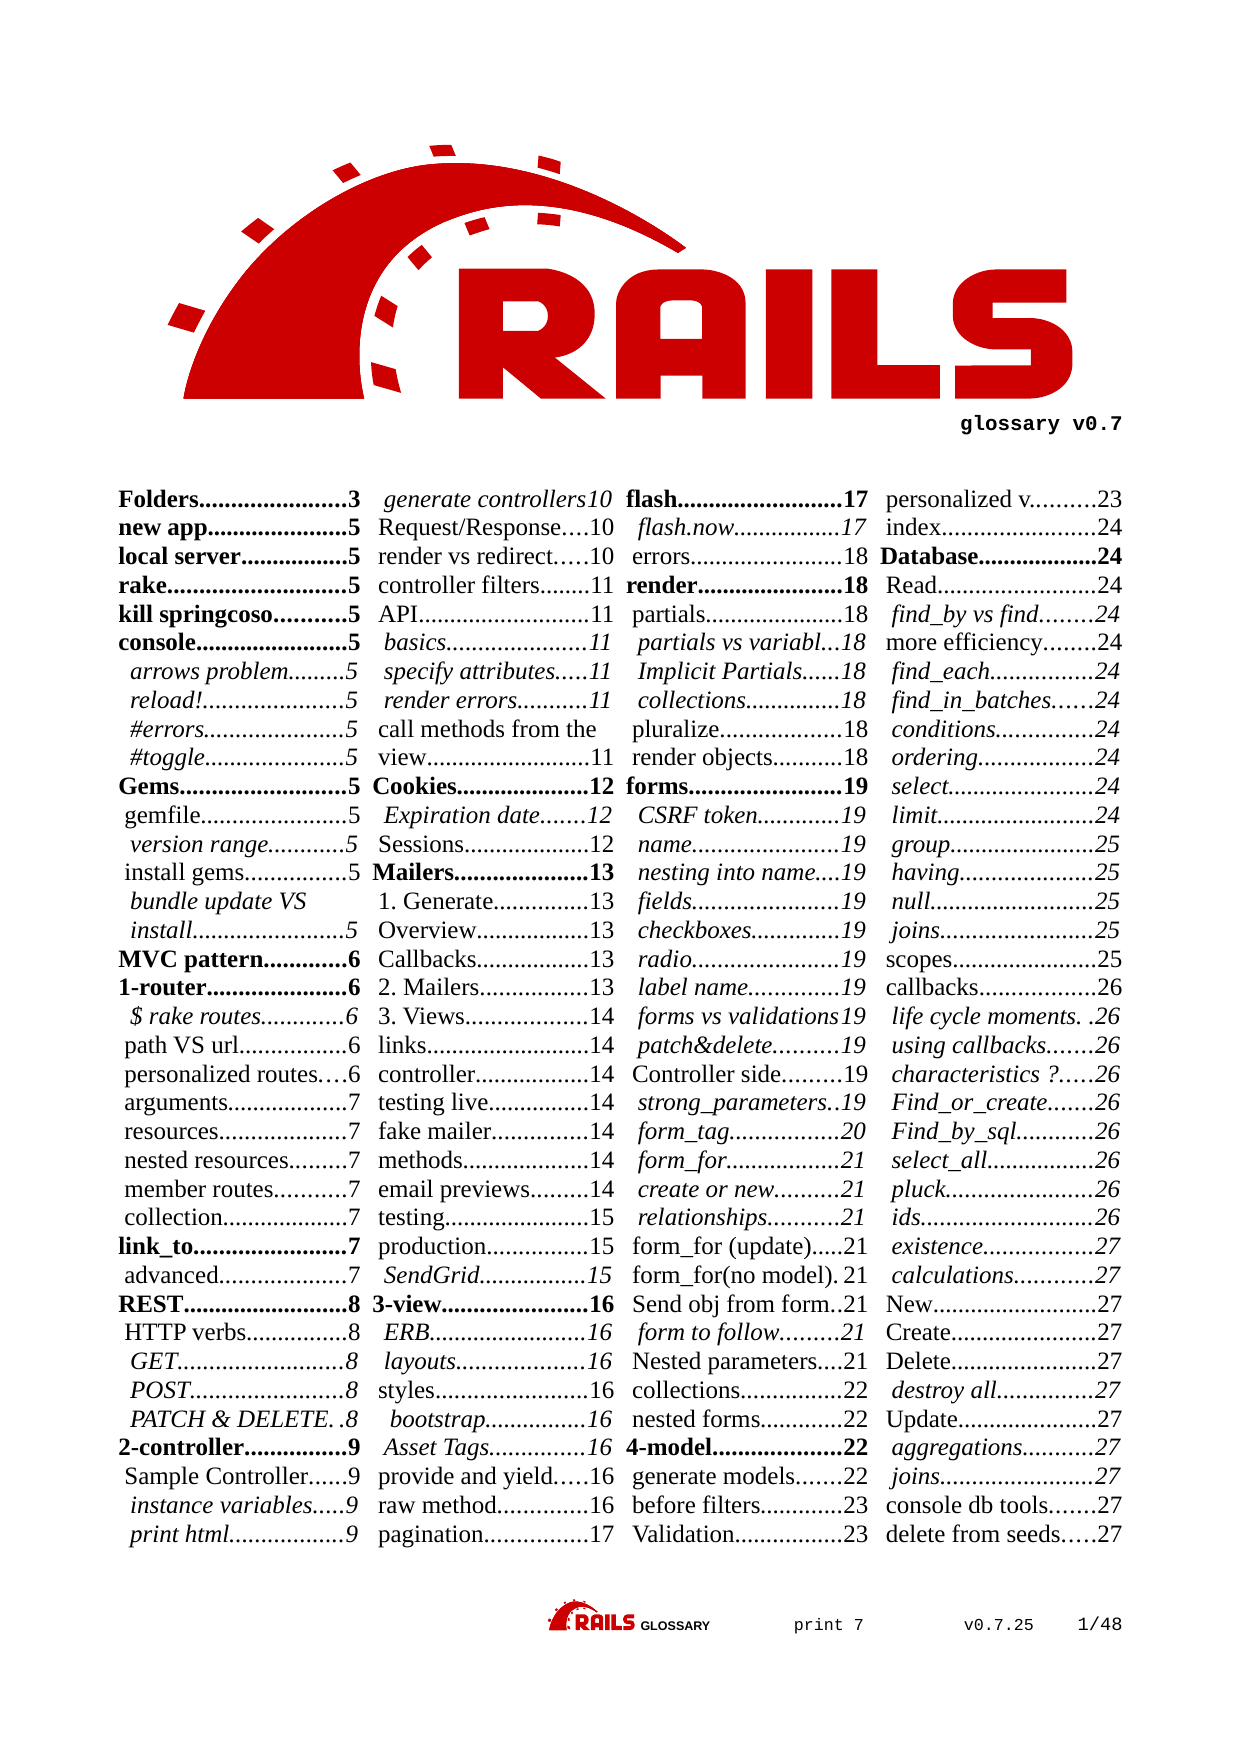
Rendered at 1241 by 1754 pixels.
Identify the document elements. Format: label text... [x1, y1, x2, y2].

text gemfile 5 [124, 800, 360, 829]
text relationships 21 [638, 1202, 868, 1231]
text forms vs validations 19 [638, 1001, 868, 1030]
text kill springcoso 5 [118, 599, 360, 627]
text fake mailer 14 [378, 1116, 614, 1145]
text Delete 27 [886, 1346, 1122, 1375]
text POST 8 [130, 1375, 360, 1404]
text scopes 25 [886, 944, 1122, 972]
text patch&delete 19 [638, 1030, 868, 1059]
text partials 18 [632, 599, 868, 627]
text #toggle 5 [130, 742, 360, 771]
text bootstrap 16 [389, 1404, 614, 1432]
text life cycle moments 26 [891, 1001, 1122, 1030]
text existence 27 [891, 1231, 1122, 1260]
text controller 14 [378, 1059, 614, 1087]
text collection 7 [124, 1202, 360, 1231]
text provide and yield 16 [378, 1461, 614, 1490]
text call methods from the view 11 [378, 714, 614, 771]
text joins 25 [891, 915, 1122, 944]
text flash 17 [626, 484, 868, 512]
text reload! 5 [130, 685, 360, 714]
text Nested parameters 21 [632, 1346, 868, 1375]
text GET 8 [130, 1346, 360, 1375]
text nested forms 22 [632, 1404, 868, 1432]
text Find_by_sql 26 [891, 1116, 1122, 1145]
text ordering 24 [891, 742, 1122, 771]
text path VS url 6 [124, 1030, 360, 1059]
text Database 24 [880, 541, 1122, 570]
text Cookies 12 [372, 771, 614, 800]
text having 25 [891, 857, 1122, 886]
text form_for (update) 21 [632, 1231, 868, 1260]
text nested resources 7 [124, 1145, 360, 1174]
text using callbacks 26 [891, 1030, 1122, 1059]
text null 25 [891, 886, 1122, 915]
text bundle update VS install 5 [130, 886, 360, 944]
text Validation 23 [632, 1519, 868, 1547]
text version range 5 [130, 829, 360, 857]
text before filters 23 [632, 1490, 868, 1519]
text methods 14 [378, 1145, 614, 1174]
text 1. Generate 13 [378, 886, 614, 915]
text 2. Mailers 13 [378, 972, 614, 1001]
text checkboxes 19 [638, 915, 868, 944]
text pagination 17 [378, 1519, 614, 1547]
text HTTP verbs 8 [124, 1317, 360, 1346]
text render objects 18 [632, 742, 868, 771]
text characteristics ? 26 [891, 1059, 1122, 1087]
text errors 18 [632, 541, 868, 570]
text testing 15 [378, 1202, 614, 1231]
text testing live 14 [378, 1087, 614, 1116]
text local server 5 [118, 541, 360, 570]
text joins 27 [891, 1461, 1122, 1490]
text form to follow 21 [638, 1317, 868, 1346]
text select_all 26 [891, 1145, 1122, 1174]
text group 25 [891, 829, 1122, 857]
text collections 18 [638, 685, 868, 714]
text 4-model 22 [626, 1432, 868, 1461]
text $ rake routes 6 [130, 1001, 360, 1030]
text partials vs variabl 18 [638, 627, 868, 656]
text generate controllers 10 [384, 484, 614, 512]
text create or new 21 [638, 1174, 868, 1202]
text glossary v0.7 [118, 413, 1122, 436]
text name 19 [638, 829, 868, 857]
text Read 24 [886, 570, 1122, 599]
text index 24 [886, 512, 1122, 541]
text email previews 14 [378, 1174, 614, 1202]
text Asset Tags 16 [384, 1432, 614, 1461]
text print html 9 [130, 1519, 360, 1547]
text Overview 13 [378, 915, 614, 944]
text render errors 11 [384, 685, 614, 714]
text advanced 7 [124, 1260, 360, 1289]
text forms 19 [626, 771, 868, 800]
text production 15 [378, 1231, 614, 1260]
text layouts 16 [384, 1346, 614, 1375]
text instance variables 9 [130, 1490, 360, 1519]
text ids 26 [891, 1202, 1122, 1231]
text 3-view 16 [372, 1289, 614, 1317]
text console 5 [118, 627, 360, 656]
text REST 8 [118, 1289, 360, 1317]
text console db tools 27 [886, 1490, 1122, 1519]
text form_for(no model) 21 [632, 1260, 868, 1289]
text destroy all 27 [891, 1375, 1122, 1404]
text Expiration date 12 [384, 800, 614, 829]
text links 14 [378, 1030, 614, 1059]
text nesting into name 19 [638, 857, 868, 886]
text arguments 7 [124, 1087, 360, 1116]
text collections 22 [632, 1375, 868, 1404]
text Create 27 [886, 1317, 1122, 1346]
text rake 5 [118, 570, 360, 599]
text arrows problem 5 [130, 656, 360, 685]
text strong_parameters 19 [638, 1087, 868, 1116]
text conditions 24 [891, 714, 1122, 742]
text Gems 5 [118, 771, 360, 800]
text New 27 [886, 1289, 1122, 1317]
text Controller side 19 [632, 1059, 868, 1087]
text 3. Views 14 [378, 1001, 614, 1030]
text link_to 7 [118, 1231, 360, 1260]
text raw method 16 [378, 1490, 614, 1519]
text install gems 5 [124, 857, 360, 886]
text flash.now 17 [638, 512, 868, 541]
text radio 19 [638, 944, 868, 972]
text render 18 [626, 570, 868, 599]
text controller filters 11 [378, 570, 614, 599]
text API 11 [378, 599, 614, 627]
text Send obj from form 21 [632, 1289, 868, 1317]
text 2-controller 9 [118, 1432, 360, 1461]
text Callbacks 13 [378, 944, 614, 972]
text find_in_batches 24 [891, 685, 1122, 714]
text callbacks 26 [886, 972, 1122, 1001]
text Find_or_create 26 [891, 1087, 1122, 1116]
text PATCH & DELETE 8 [130, 1404, 360, 1432]
text render vs redirect 10 [378, 541, 614, 570]
text ERB 16 [384, 1317, 614, 1346]
text select 24 [891, 771, 1122, 800]
text MVC pattern 6 [118, 944, 360, 972]
text styles 16 [378, 1375, 614, 1404]
text more efficiency 24 [886, 627, 1122, 656]
text personalized v. 23 [886, 484, 1122, 512]
text Sample Controller 9 [124, 1461, 360, 1490]
text find_each 24 [891, 656, 1122, 685]
text member routes 7 [124, 1174, 360, 1202]
text delete from seeds 27 [886, 1519, 1122, 1547]
text aggregations 27 [891, 1432, 1122, 1461]
text CSRF token 19 [638, 800, 868, 829]
text pluck 26 [891, 1174, 1122, 1202]
text form_for 21 [638, 1145, 868, 1174]
text Update 27 [886, 1404, 1122, 1432]
text pluralize 18 [632, 714, 868, 742]
text Implicit Partials 18 [638, 656, 868, 685]
text SendGrid 15 [384, 1260, 614, 1289]
text label name 19 [638, 972, 868, 1001]
text specify attributes 11 [384, 656, 614, 685]
text find_by vs find 24 [891, 599, 1122, 627]
text resources 7 [124, 1116, 360, 1145]
text Mailers 13 [372, 857, 614, 886]
text Folders 3 [118, 484, 360, 512]
text limit 24 [891, 800, 1122, 829]
text 1-router 6 [118, 972, 360, 1001]
text fields 19 [638, 886, 868, 915]
text generate models 22 [632, 1461, 868, 1490]
text #errors 5 [130, 714, 360, 742]
text calculations 27 [891, 1260, 1122, 1289]
text personalized routes 6 [124, 1059, 360, 1087]
text Request/Response 10 [378, 512, 614, 541]
text form_tag 20 [638, 1116, 868, 1145]
text Sessions 12 [378, 829, 614, 857]
text basics 11 [384, 627, 614, 656]
text new app 5 [118, 512, 360, 541]
